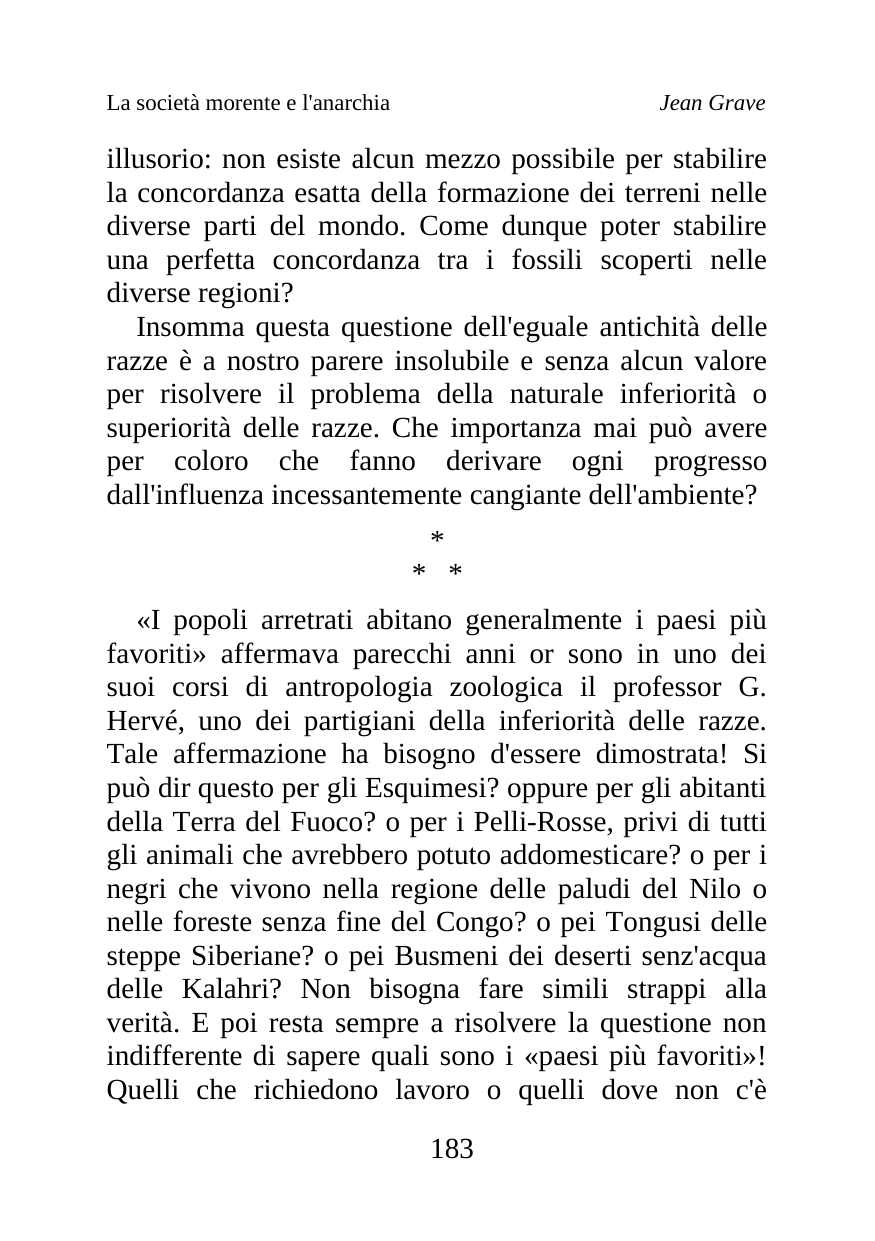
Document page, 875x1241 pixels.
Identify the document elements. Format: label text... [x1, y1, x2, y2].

text «I popoli arretrati abitano generalmente i paesi più favoriti» affermava parecchi anni or sono in uno dei suoi corsi di antropologia zoologica il professor G. Hervé, uno dei partigiani della inferiorità delle razze. Tale affermazione ha bisogno d'essere dimostrata! Si può dir questo per gli Esquimesi? oppure per gli abitanti della Terra del Fuoco? o per i Pelli-Rosse, privi di tutti gli animali che avrebbero potuto addomesticare? o per i negri che vivono nella regione delle paludi del Nilo o nelle foreste senza fine del Congo? o pei Tongusi delle steppe Siberiane? o pei Busmeni dei deserti senz'acqua delle Kalahri? Non bisogna fare simili strappi alla verità. E poi resta sempre a risolvere la questione non indifferente di sapere quali sono i «paesi più favoriti»! Quelli che richiedono lavoro o quelli dove non c'è [106, 602, 768, 1106]
text Insomma questa questione dell'eguale antichità delle razze è a nostro parere insolubile e senza alcun valore per risolvere il problema della naturale inferiorità o superiorità delle razze. Che importanza mai può avere per coloro che fanno derivare ogni progresso dall'influenza incessantemente cangiante dell'ambiente? [106, 309, 768, 510]
text * * * [106, 523, 768, 590]
text illusorio: non esiste alcun mezzo possibile per stabilire la concordanza esatta della formazione dei terreni nelle diverse parti del mondo. Come dunque poter stabilire una perfetta concordanza tra i fossili scoperti nelle diverse regioni? [106, 141, 768, 309]
